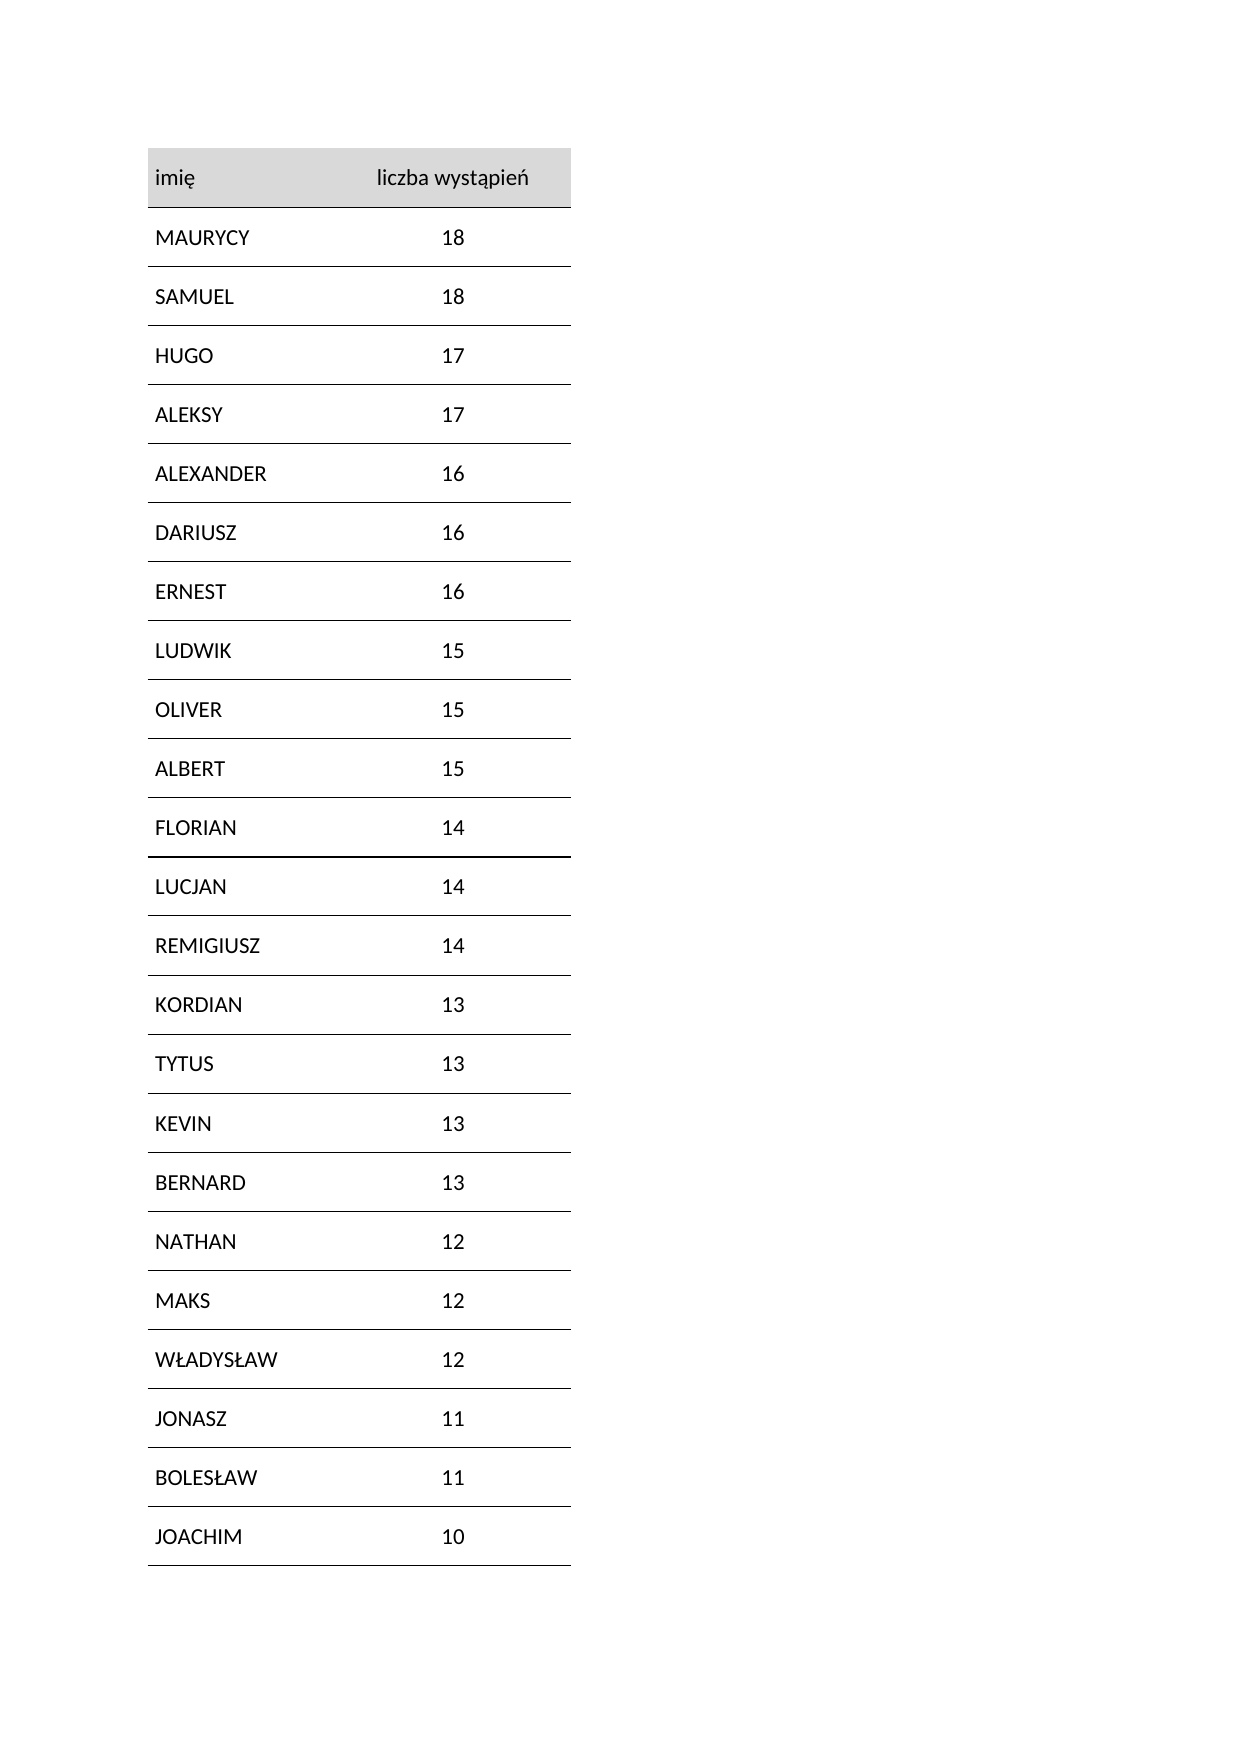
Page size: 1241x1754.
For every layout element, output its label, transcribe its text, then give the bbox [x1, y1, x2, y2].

table_cell 13 [335, 1094, 571, 1152]
table_cell BOLESŁAW [148, 1448, 335, 1506]
table_cell 11 [335, 1389, 571, 1447]
table_cell MAKS [148, 1271, 335, 1329]
table_cell 13 [335, 1153, 571, 1211]
table_cell 14 [335, 858, 571, 915]
table_cell OLIVER [148, 680, 335, 738]
table_cell JOACHIM [148, 1507, 335, 1565]
table_cell BERNARD [148, 1153, 335, 1211]
table_cell REMIGIUSZ [148, 916, 335, 974]
table_cell ALEXANDER [148, 444, 335, 502]
table_cell 10 [335, 1507, 571, 1565]
table_cell ALEKSY [148, 385, 335, 443]
table_cell 13 [335, 976, 571, 1033]
table_cell 15 [335, 680, 571, 738]
table_header liczba wystąpień [335, 148, 571, 207]
table_header imię [148, 148, 335, 207]
table_cell 13 [335, 1035, 571, 1093]
table_cell NATHAN [148, 1212, 335, 1270]
table_cell HUGO [148, 326, 335, 384]
table_cell SAMUEL [148, 267, 335, 325]
table_cell 16 [335, 562, 571, 620]
table_cell LUDWIK [148, 621, 335, 679]
table_cell ERNEST [148, 562, 335, 620]
table_cell 14 [335, 916, 571, 974]
table_cell LUCJAN [148, 858, 335, 915]
table_cell 16 [335, 503, 571, 561]
table_cell ALBERT [148, 739, 335, 797]
table_cell 16 [335, 444, 571, 502]
table_cell 12 [335, 1330, 571, 1388]
table_cell 14 [335, 798, 571, 856]
table_cell 17 [335, 385, 571, 443]
table_cell JONASZ [148, 1389, 335, 1447]
table_cell 18 [335, 208, 571, 266]
table_cell KORDIAN [148, 976, 335, 1033]
table_cell 11 [335, 1448, 571, 1506]
table_cell DARIUSZ [148, 503, 335, 561]
table_cell 15 [335, 739, 571, 797]
table_cell KEVIN [148, 1094, 335, 1152]
table_cell 17 [335, 326, 571, 384]
table_cell TYTUS [148, 1035, 335, 1093]
table_cell FLORIAN [148, 798, 335, 856]
table_cell 12 [335, 1271, 571, 1329]
table_cell 18 [335, 267, 571, 325]
table_cell 12 [335, 1212, 571, 1270]
table_cell 15 [335, 621, 571, 679]
table_cell WŁADYSŁAW [148, 1330, 335, 1388]
table_cell MAURYCY [148, 208, 335, 266]
